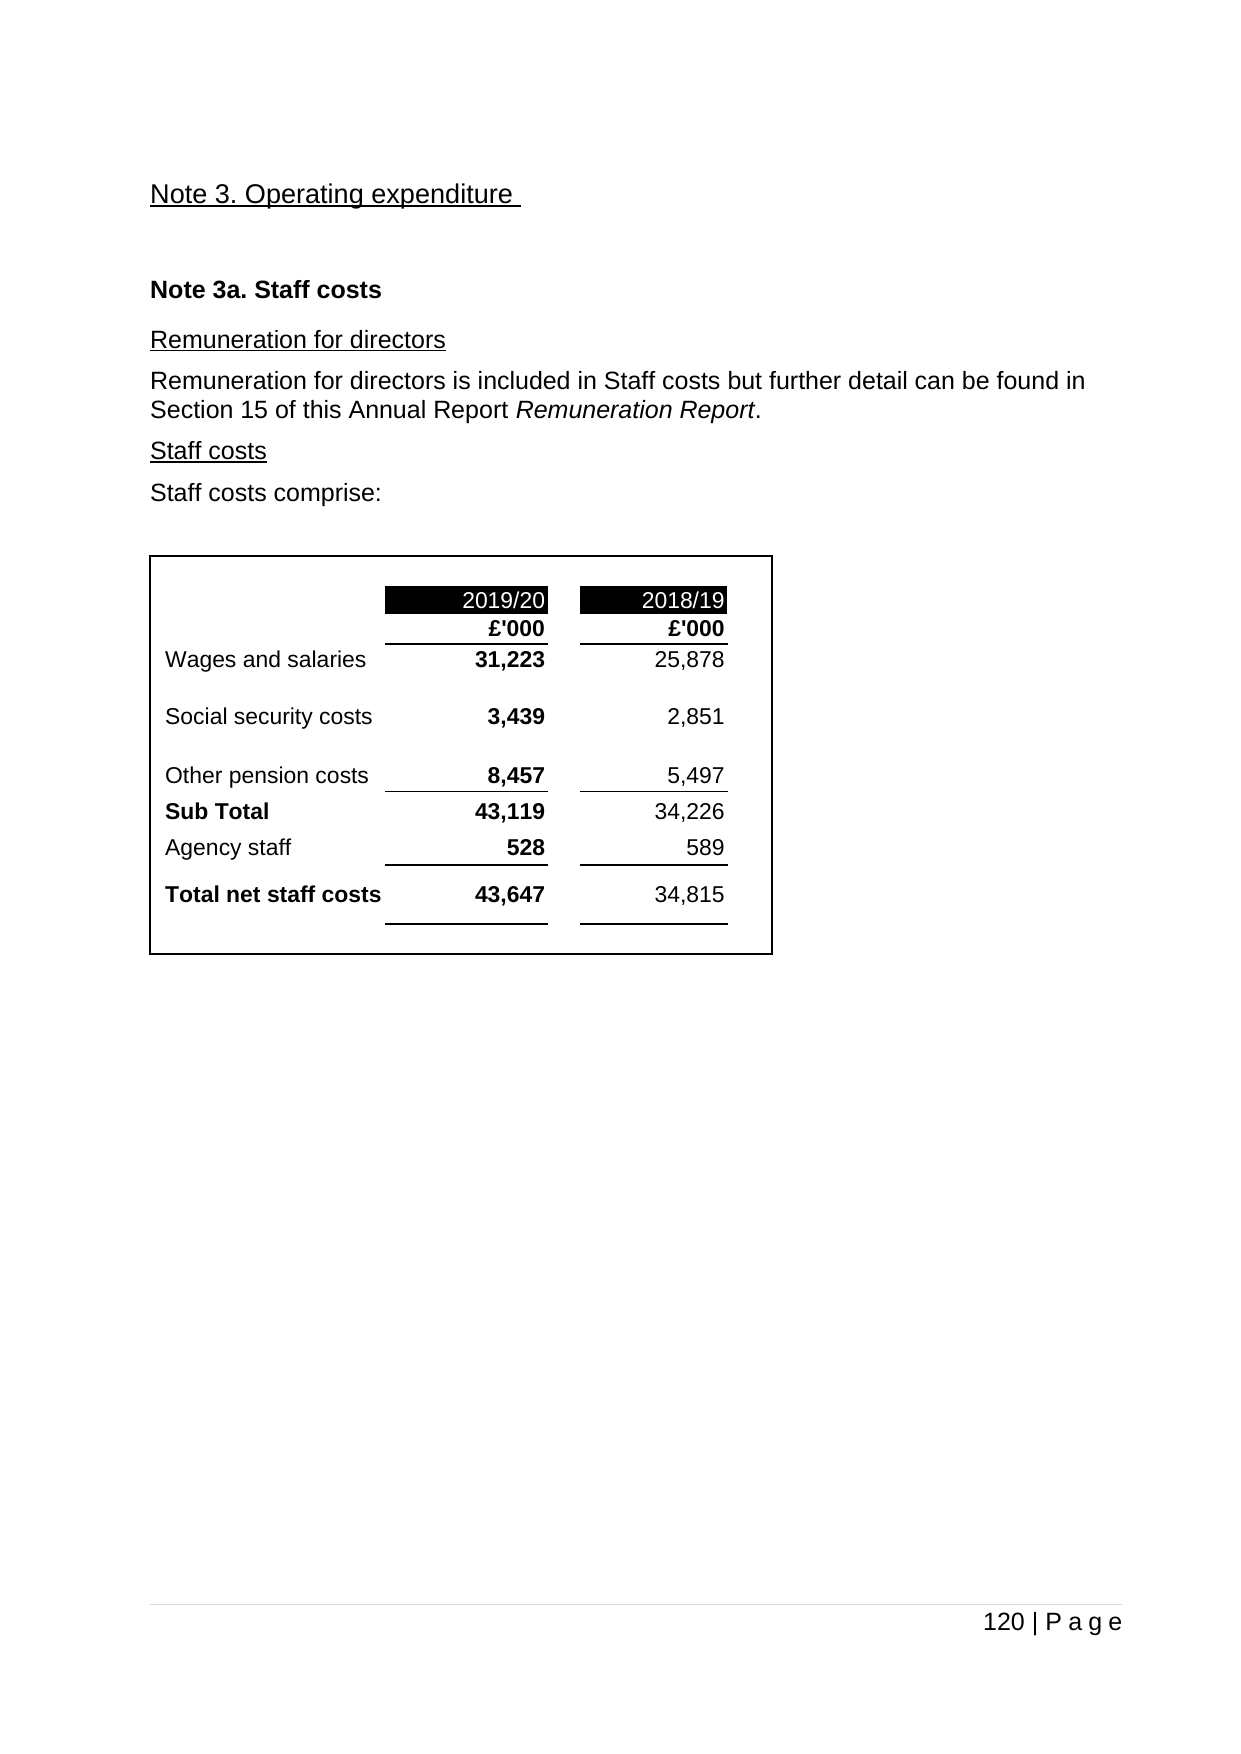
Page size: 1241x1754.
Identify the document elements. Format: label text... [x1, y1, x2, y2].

table_cell 2019/20 [385, 586, 548, 614]
table_cell Total net staff costs [151, 864, 385, 923]
table_cell 3,439 [385, 702, 548, 731]
table_cell [580, 731, 727, 759]
table_cell £'000 [385, 614, 548, 643]
table_cell Sub Total [151, 791, 385, 830]
table_cell [548, 673, 580, 702]
table_cell 34,226 [580, 792, 727, 830]
table_cell 8,457 [385, 760, 548, 791]
table_header [385, 557, 548, 586]
table_cell [151, 923, 385, 953]
table_cell [728, 791, 771, 830]
table_cell 25,878 [580, 645, 727, 673]
table_cell 528 [385, 830, 548, 864]
table_cell [548, 643, 580, 673]
table_cell [548, 760, 580, 791]
table_cell £'000 [580, 614, 727, 643]
table_cell [548, 614, 580, 643]
table_cell 2018/19 [580, 586, 727, 614]
table_cell 43,119 [385, 792, 548, 830]
text Staff costs [150, 436, 1122, 465]
text Remuneration for directors [150, 325, 1122, 354]
table_cell 31,223 [385, 645, 548, 673]
table_cell [728, 702, 771, 731]
table_cell [548, 864, 580, 923]
table_cell [548, 791, 580, 830]
table_cell [548, 702, 580, 731]
table_cell [728, 731, 771, 759]
text Remuneration for directors is included in Staff costs but further detail can be found in Section 15 of this Annual Report Remuneration Report. [150, 366, 1122, 424]
table_cell 2,851 [580, 702, 727, 731]
table_cell [728, 760, 771, 791]
table_cell Other pension costs [151, 760, 385, 791]
table_cell [728, 923, 771, 953]
table_cell Social security costs [151, 702, 385, 731]
table_header [548, 557, 580, 586]
table_cell [151, 673, 385, 702]
table_cell [580, 925, 727, 953]
table_cell [728, 643, 771, 673]
table_cell [548, 586, 580, 614]
table_cell [385, 925, 548, 953]
table_cell [580, 673, 727, 702]
table_header [580, 557, 727, 586]
table_header [151, 557, 385, 586]
table_cell [728, 586, 771, 614]
table_cell 34,815 [580, 866, 727, 923]
table_cell [151, 586, 385, 614]
subtitle Note 3. Operating expenditure [150, 178, 1122, 209]
table_cell Wages and salaries [151, 643, 385, 673]
text Staff costs comprise: [150, 477, 1122, 506]
table_cell [548, 731, 580, 759]
table_cell [548, 923, 580, 953]
subtitle Note 3a. Staff costs [150, 275, 1122, 304]
table_cell 5,497 [580, 760, 727, 791]
table_cell Agency staff [151, 830, 385, 864]
table_cell 43,647 [385, 866, 548, 923]
table_cell [151, 614, 385, 643]
table_cell 589 [580, 830, 727, 864]
table_cell [728, 673, 771, 702]
table_header [728, 557, 771, 586]
table_cell [385, 673, 548, 702]
table_cell [728, 830, 771, 864]
table_cell [151, 731, 385, 759]
table_cell [548, 830, 580, 864]
table_cell [728, 864, 771, 923]
table_cell [385, 731, 548, 759]
table_cell [728, 614, 771, 643]
